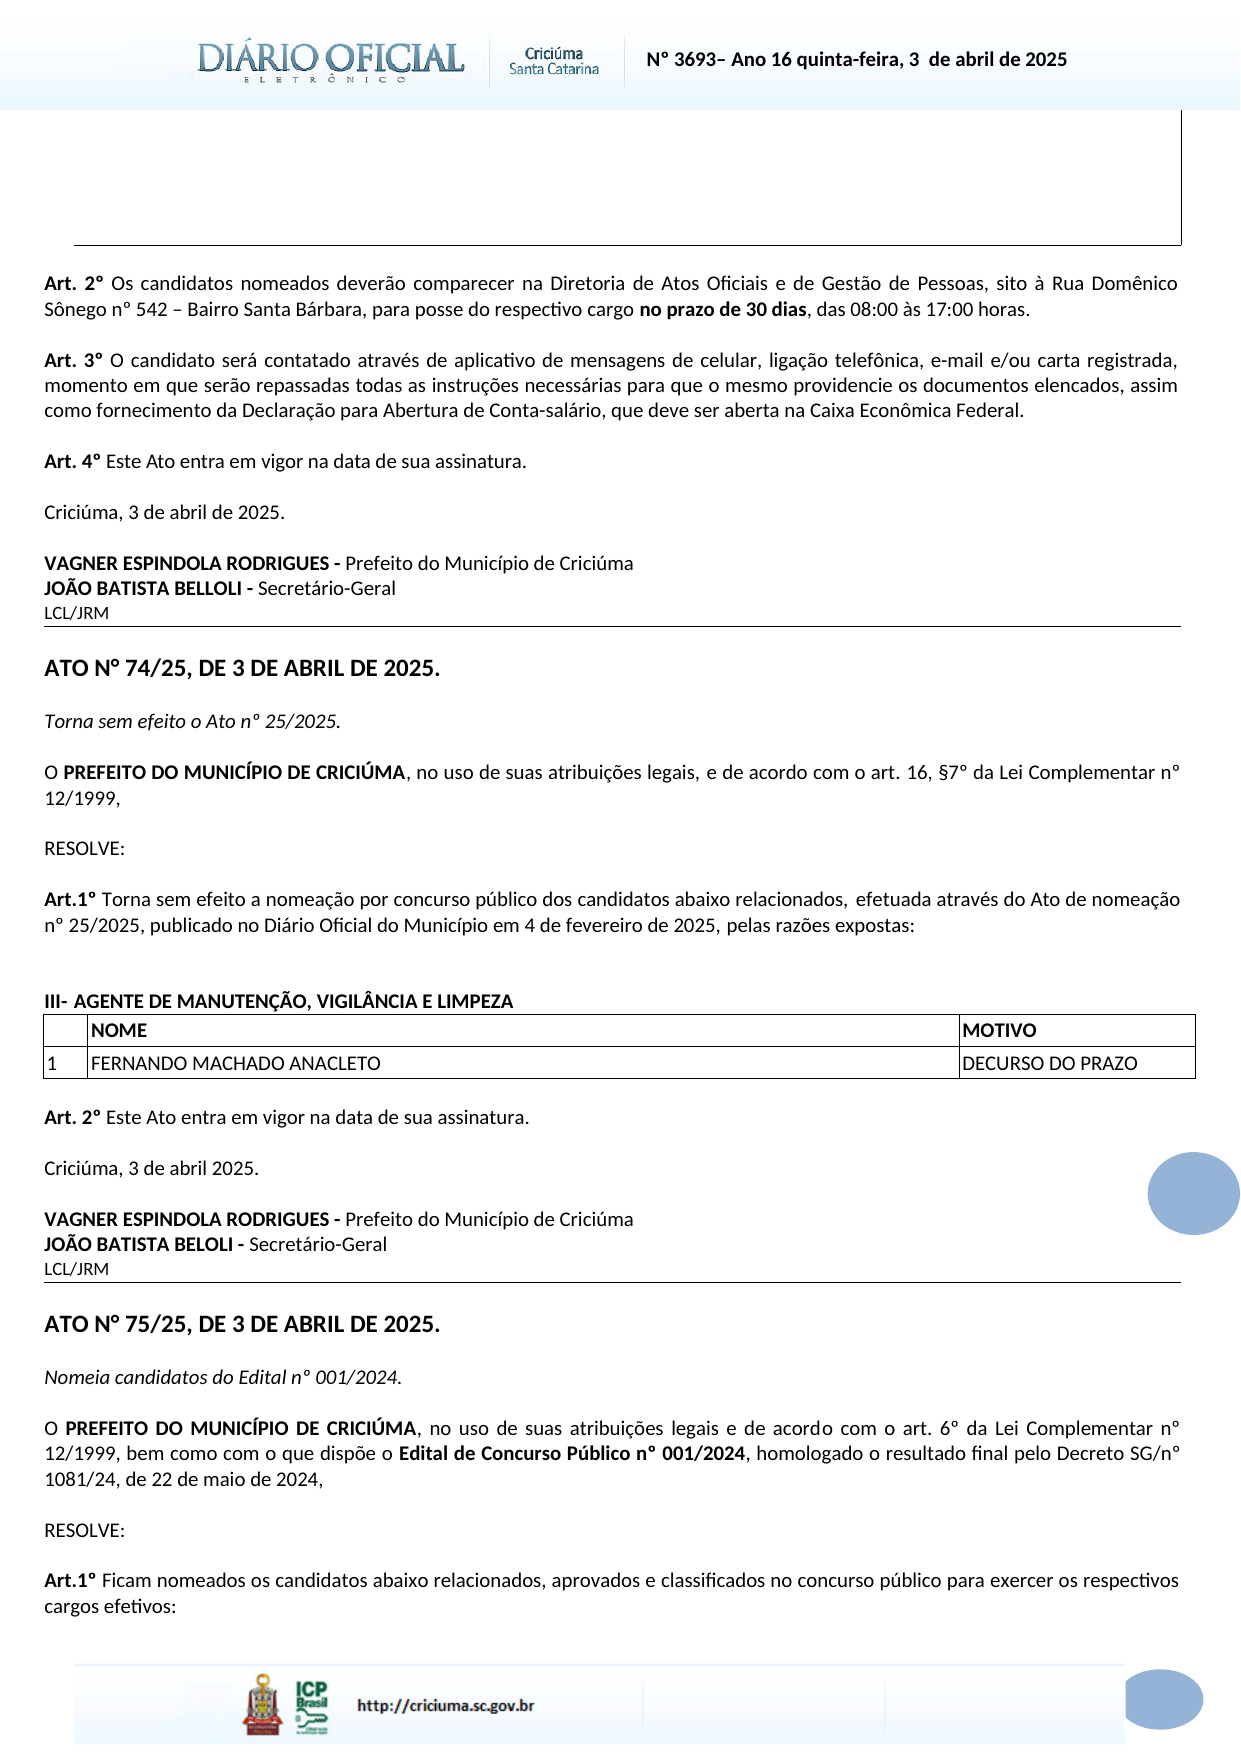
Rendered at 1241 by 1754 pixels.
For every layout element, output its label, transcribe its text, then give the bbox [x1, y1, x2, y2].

text VAGNER ESPINDOLA RODRIGUES - Prefeito do Município de Criciúma [44, 550, 1181, 576]
table_header [44, 1015, 87, 1046]
table_cell DECURSO DO PRAZO [960, 1047, 1195, 1078]
text Art. 2º Este Ato entra em vigor na data de sua assinatura. [44, 1104, 1181, 1130]
text JOÃO BATISTA BELLOLI - Secretário-Geral [44, 576, 1181, 601]
text RESOLVE: [44, 1517, 1181, 1542]
list AGENTE DE MANUTENÇÃO, VIGILÂNCIA E LIMPEZA [44, 988, 1181, 1013]
text Art. 3º O candidato será contatado através de aplicativo de mensagens de celular, ligação telefônica, e-mail e/ou carta registrada, momento em que serão repassadas todas as instruções necessárias para que o mesmo providencie os documentos elencados, assim como fornecimento da Declaração para Abertura de Conta-salário, que deve ser aberta na Caixa Econômica Federal. [44, 347, 1181, 423]
table_cell 1 [44, 1047, 87, 1078]
text Art.1º Ficam nomeados os candidatos abaixo relacionados, aprovados e classificados no concurso público para exercer os respectivos cargos efetivos: [44, 1568, 1181, 1618]
text Criciúma, 3 de abril de 2025. [44, 499, 1181, 525]
text LCL/JRM [44, 601, 1181, 626]
text Art.1º Torna sem efeito a nomeação por concurso público dos candidatos abaixo relacionados, efetuada através do Ato de nomeação nº 25/2025, publicado no Diário Oficial do Município em 4 de fevereiro de 2025, pelas razões expostas: [44, 886, 1181, 937]
table_header MOTIVO [960, 1015, 1195, 1046]
text LCL/JRM [44, 1257, 1181, 1282]
text ATO N° 75/25, DE 3 DE ABRIL DE 2025. [44, 1308, 1181, 1339]
text Nomeia candidatos do Edital nº 001/2024. [44, 1364, 1181, 1390]
table_header NOME [88, 1015, 959, 1046]
text Torna sem efeito o Ato nº 25/2025. [44, 708, 1181, 734]
text Art. 2º Os candidatos nomeados deverão comparecer na Diretoria de Atos Oficiais e de Gestão de Pessoas, sito à Rua Domênico Sônego nº 542 – Bairro Santa Bárbara, para posse do respectivo cargo no prazo de 30 dias, das 08:00 às 17:00 horas. [44, 271, 1181, 321]
text VAGNER ESPINDOLA RODRIGUES - Prefeito do Município de Criciúma [44, 1206, 1174, 1232]
text JOÃO BATISTA BELOLI - Secretário-Geral [44, 1232, 1181, 1257]
text Criciúma, 3 de abril 2025. [44, 1155, 1174, 1181]
text ATO N° 74/25, DE 3 DE ABRIL DE 2025. [44, 652, 1181, 683]
text O PREFEITO DO MUNICÍPIO DE CRICIÚMA, no uso de suas atribuições legais e de acordo com o art. 6º da Lei Complementar nº 12/1999, bem como com o que dispõe o Edital de Concurso Público nº 001/2024, homologado o resultado final pelo Decreto SG/nº 1081/24, de 22 de maio de 2024, [44, 1415, 1181, 1491]
text Art. 4º Este Ato entra em vigor na data de sua assinatura. [44, 448, 1181, 474]
text RESOLVE: [44, 836, 1181, 861]
table_cell FERNANDO MACHADO ANACLETO [88, 1047, 959, 1078]
text O PREFEITO DO MUNICÍPIO DE CRICIÚMA, no uso de suas atribuições legais, e de acordo com o art. 16, §7º da Lei Complementar nº 12/1999, [44, 759, 1181, 810]
